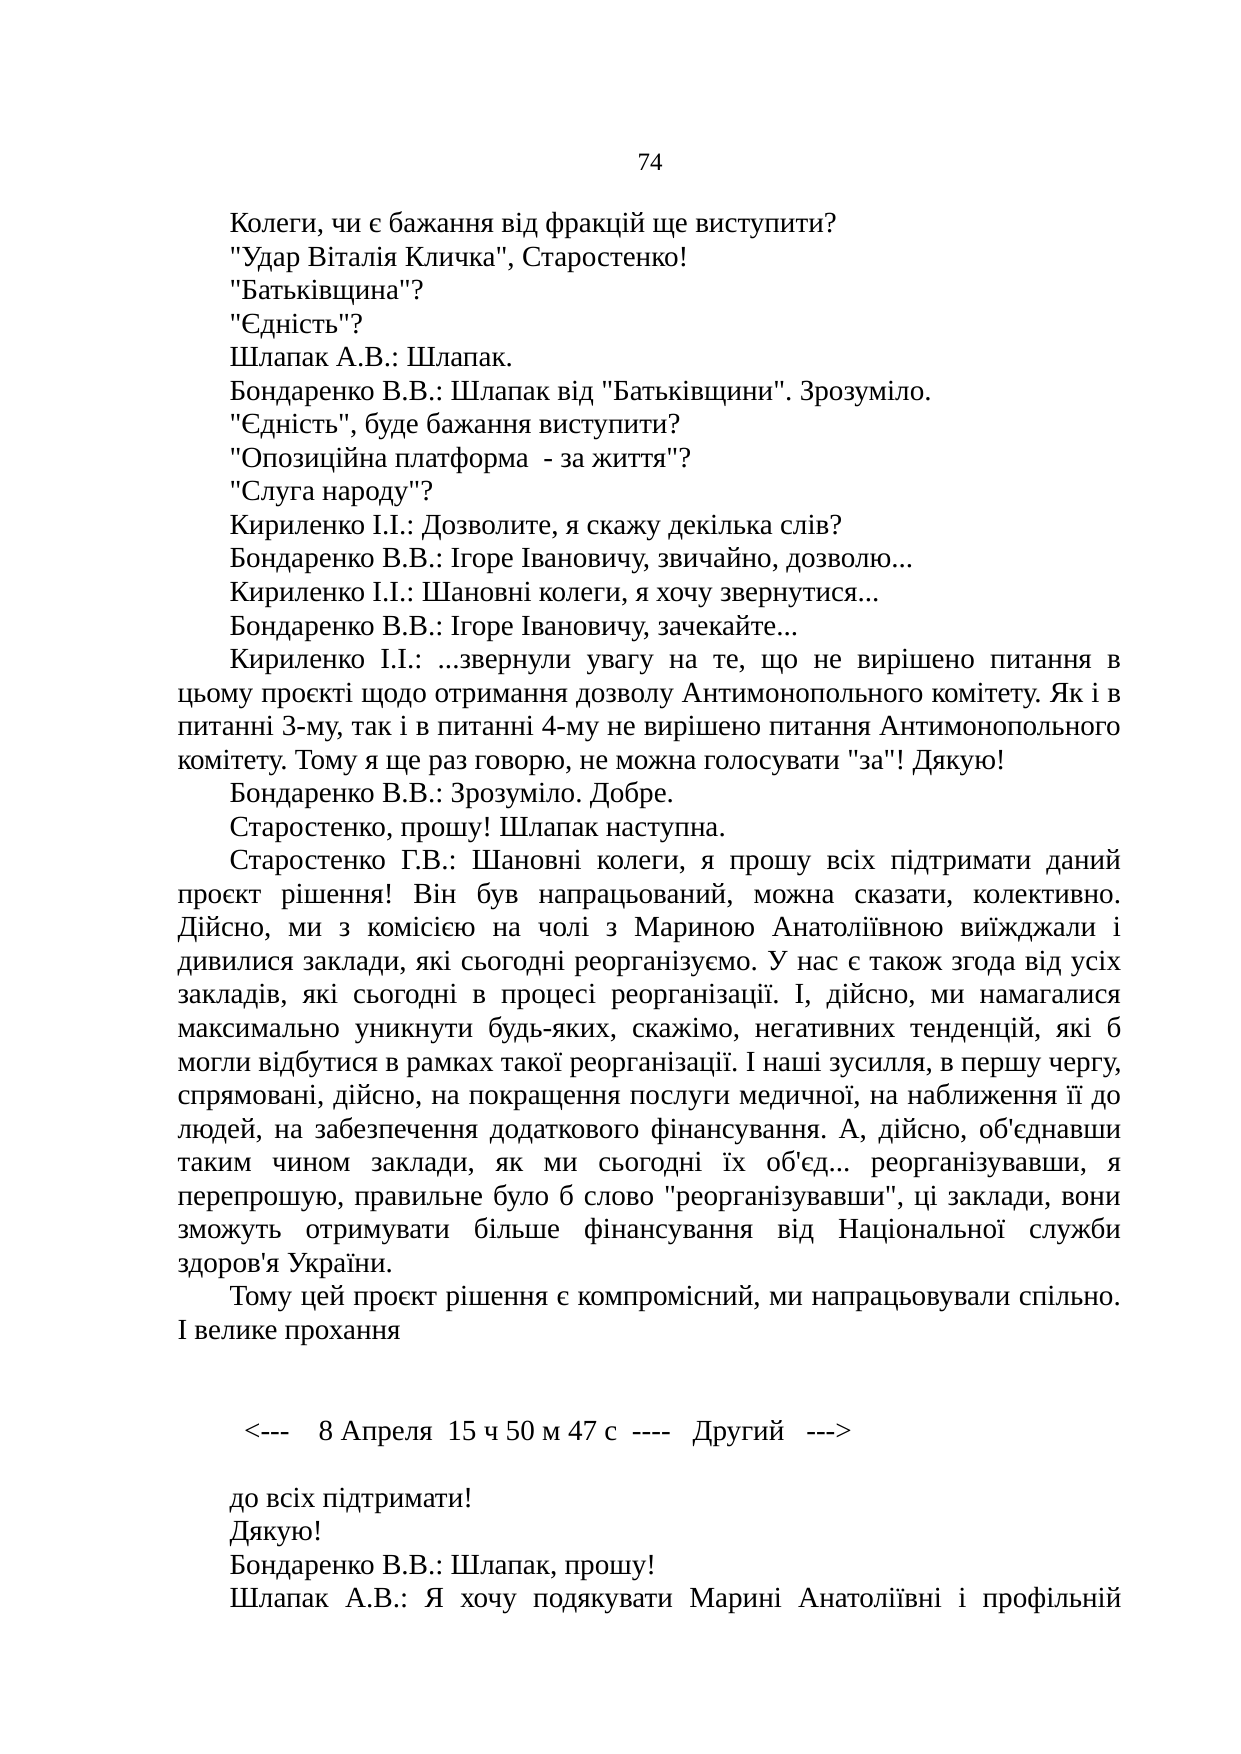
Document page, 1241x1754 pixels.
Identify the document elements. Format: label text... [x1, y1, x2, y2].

text <--- 8 Апреля 15 ч 50 м 47 с ---- Другий ---> [177, 1413, 1122, 1446]
text Старостенко Г.В.: Шановні колеги, я прошу всіх підтримати даний проєкт рішення! Він був напрацьований, можна сказати, колективно. Дійсно, ми з комісією на чолі з Мариною Анатоліївною виїжджали і дивилися заклади, які сьогодні реорганізуємо. У нас є також згода від усіх закладів, які сьогодні в процесі реорганізації. І, дійсно, ми намагалися максимально уникнути будь-яких, скажімо, негативних тенденцій, які б могли відбутися в рамках такої реорганізації. І наші зусилля, в першу чергу, спрямовані, дійсно, на покращення послуги медичної, на наближення її до людей, на забезпечення додаткового фінансування. А, дійсно, об'єднавши таким чином заклади, як ми сьогодні їх об'єд... реорганізувавши, я перепрошую, правильне було б слово "реорганізувавши", ці заклади, вони зможуть отримувати більше фінансування від Національної служби здоров'я України. [177, 842, 1122, 1278]
text до всіх підтримати! [177, 1480, 1122, 1513]
text Кириленко І.І.: Шановні колеги, я хочу звернутися... [177, 574, 1122, 608]
text Тому цей проєкт рішення є компромісний, ми напрацьовували спільно. І велике прохання [177, 1278, 1122, 1346]
text Кириленко І.І.: ...звернули увагу на те, що не вирішено питання в цьому проєкті щодо отримання дозволу Антимонопольного комітету. Як і в питанні 3-му, так і в питанні 4-му не вирішено питання Антимонопольного комітету. Тому я ще раз говорю, не можна голосувати "за"! Дякую! [177, 641, 1122, 775]
text Бондаренко В.В.: Зрозуміло. Добре. [177, 775, 1122, 809]
text "Слуга народу"? [177, 473, 1122, 507]
text Колеги, чи є бажання від фракцій ще виступити? [177, 205, 1122, 239]
text Бондаренко В.В.: Шлапак від "Батьківщини". Зрозуміло. [177, 373, 1122, 406]
text "Удар Віталія Кличка", Старостенко! [177, 239, 1122, 272]
text Старостенко, прошу! Шлапак наступна. [177, 809, 1122, 842]
text "Єдність"? [177, 306, 1122, 339]
text Дякую! [177, 1513, 1122, 1547]
text Бондаренко В.В.: Шлапак, прошу! [177, 1547, 1122, 1580]
text Бондаренко В.В.: Ігоре Івановичу, зачекайте... [177, 608, 1122, 641]
text Шлапак А.В.: Шлапак. [177, 339, 1122, 373]
text Шлапак А.В.: Я хочу подякувати Марині Анатоліївні і профільній [177, 1580, 1122, 1614]
text "Батьківщина"? [177, 272, 1122, 306]
text "Єдність", буде бажання виступити? [177, 406, 1122, 440]
text Кириленко І.І.: Дозволите, я скажу декілька слів? [177, 507, 1122, 541]
text Бондаренко В.В.: Ігоре Івановичу, звичайно, дозволю... [177, 541, 1122, 574]
text "Опозиційна платформа - за життя"? [177, 440, 1122, 473]
